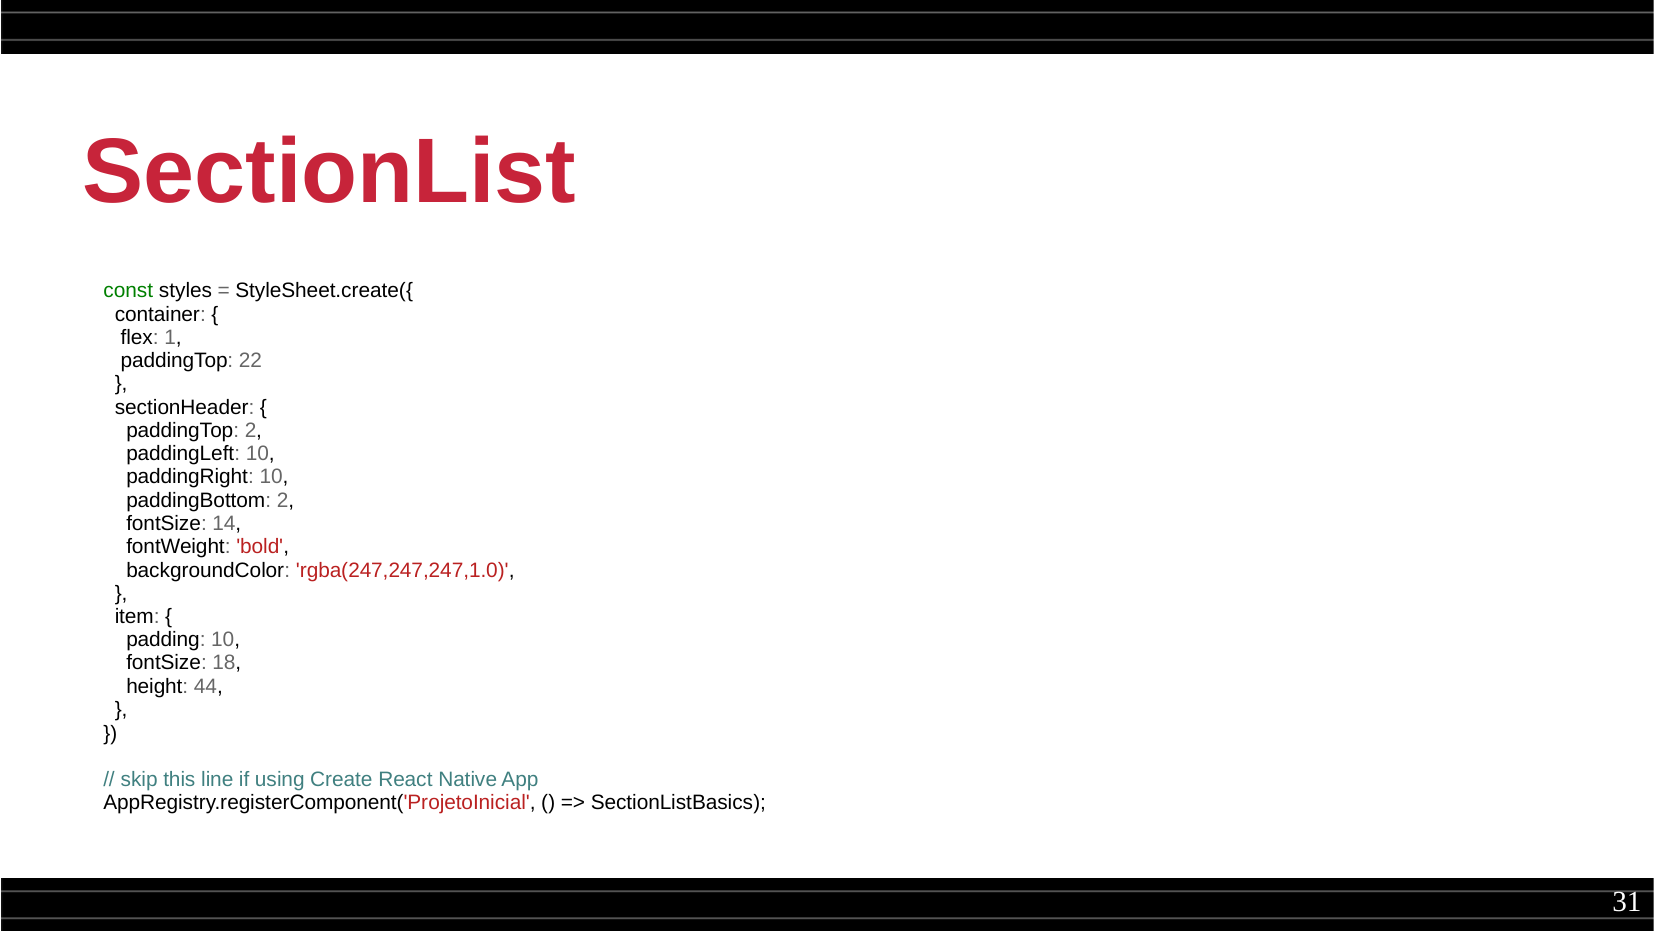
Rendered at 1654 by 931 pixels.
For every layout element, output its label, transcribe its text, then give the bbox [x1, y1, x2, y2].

picture [1, 878, 1654, 931]
title SectionList [82, 92, 1571, 249]
text_box const styles = StyleSheet.create({ container: { flex: 1, paddingTop: 22 }, sectionHeader: { paddingTop: 2, paddingLeft: 10, paddingRight: 10, paddingBottom: 2, fontSize: 14, fontWeight: 'bold', backgroundColor: 'rgba(247,247,247,1.0)', }, item: { padding: 10, fontSize: 18, height: 44, }, }) // skip this line if using Create React Native App AppRegistry.registerComponent('ProjetoInicial', () => SectionListBasics); [88, 271, 1376, 822]
picture [1, 0, 1654, 54]
